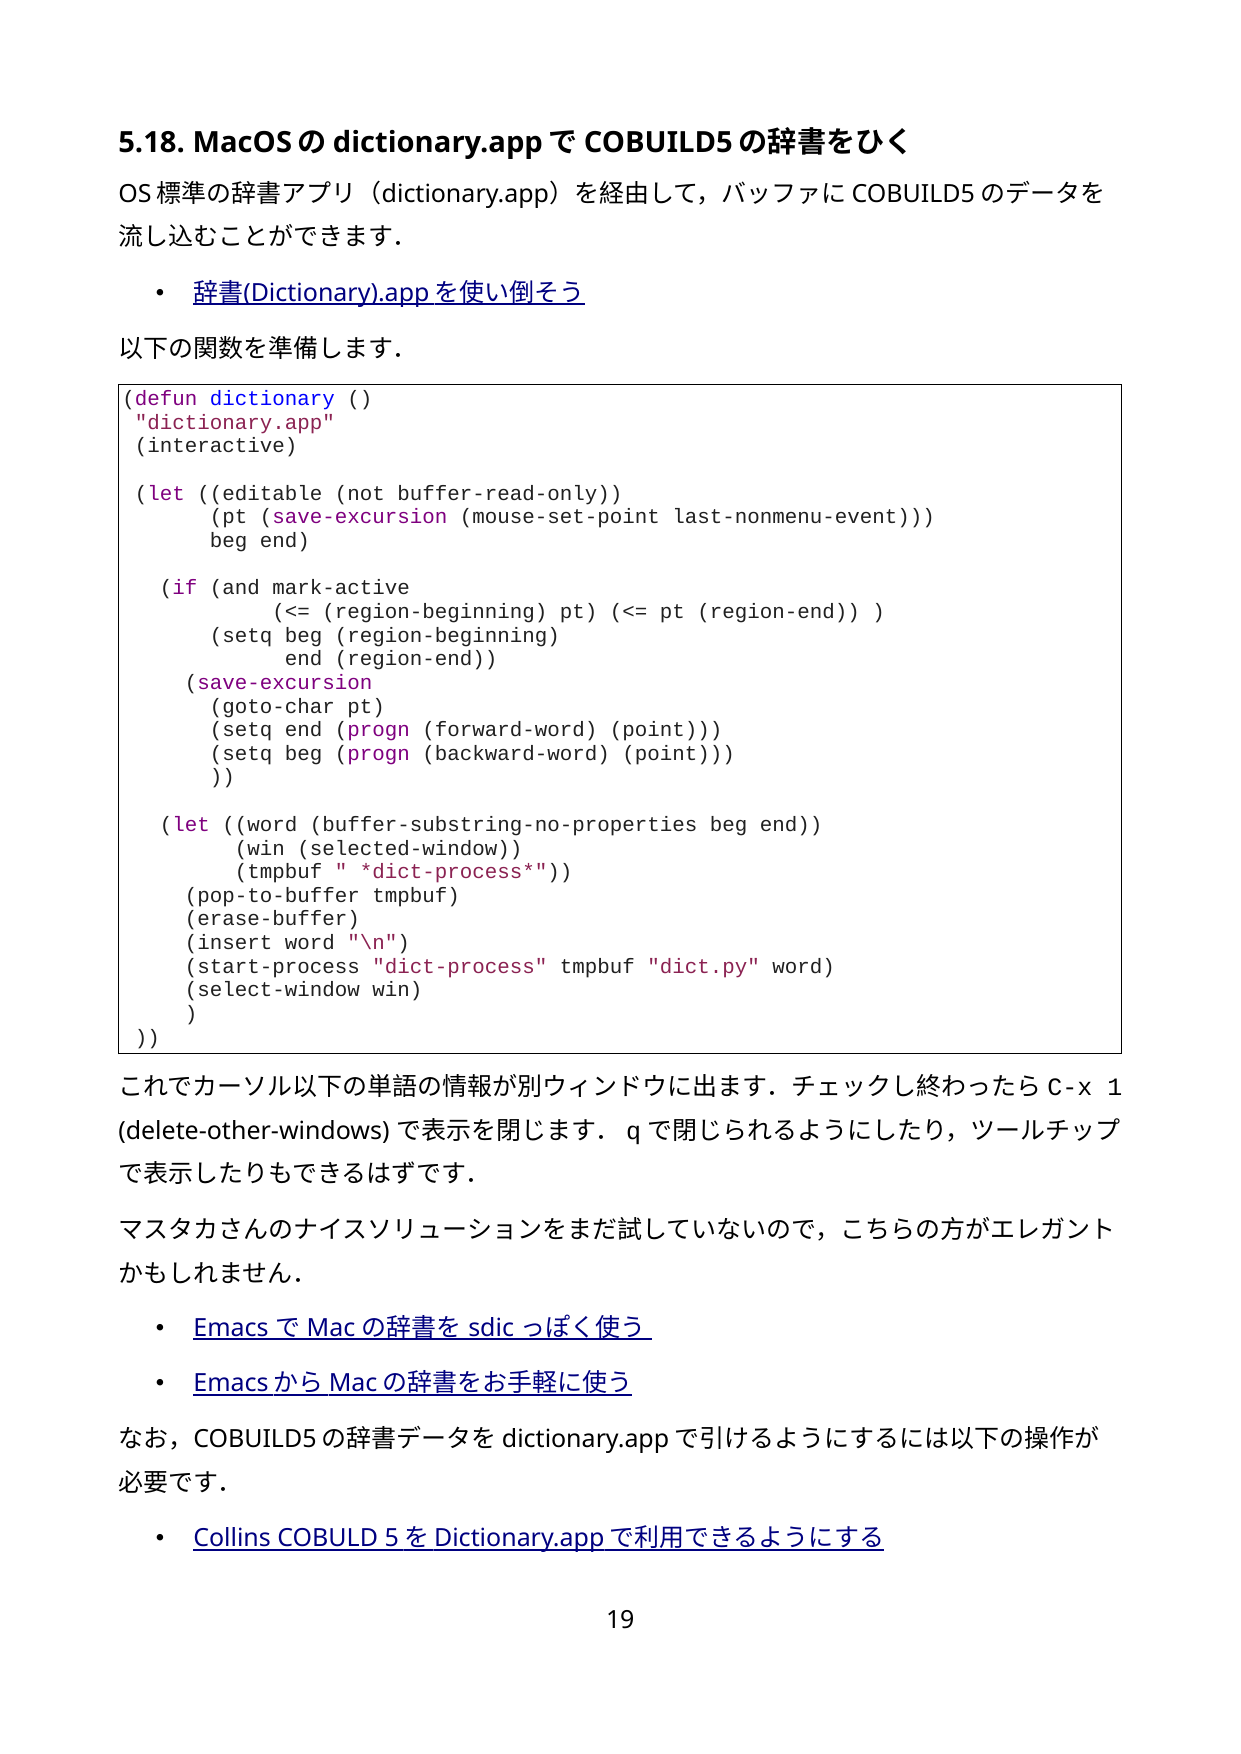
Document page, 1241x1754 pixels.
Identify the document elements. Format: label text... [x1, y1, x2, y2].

text OS標準の辞書アプリ（dictionary.app）を経由して，バッファにCOBUILD5のデータを流し込むことができます． [118, 173, 1122, 253]
text (select-window win) [119, 975, 1121, 999]
text (start-process "dict-process" tmpbuf "dict.py" word) [119, 952, 1121, 975]
text (save-excursion [119, 668, 1121, 692]
text )) [119, 763, 1121, 786]
text (win (selected-window)) [119, 833, 1121, 857]
text (tmpbuf " *dict-process*")) [119, 857, 1121, 881]
text 以下の関数を準備します． [118, 328, 1122, 364]
text (goto-char pt) [119, 692, 1121, 715]
list EmacsからMacの辞書をお手軽に使う [156, 1363, 1122, 1399]
text (erase-buffer) [119, 904, 1121, 928]
text (let ((editable (not buffer-read-only)) [119, 479, 1121, 502]
text beg end) [119, 526, 1121, 550]
text )) [119, 1023, 1121, 1053]
text (insert word "\n") [119, 928, 1121, 952]
list Emacs で Mac の辞書を sdic っぽく使う [156, 1309, 1122, 1343]
text これでカーソル以下の単語の情報が別ウィンドウに出ます．チェックし終わったら C-x 1 (delete-other-windows) で表示を閉じます． q で閉じられるようにしたり，ツールチップで表示したりもできるはずです． [118, 1067, 1122, 1190]
text (defun dictionary () [119, 385, 1121, 408]
text (setq beg (progn (backward-word) (point))) [119, 739, 1121, 763]
subtitle MacOSのdictionary.appでCOBUILD5の辞書をひく [118, 118, 1122, 161]
text (interactive) [119, 432, 1121, 455]
text ) [119, 999, 1121, 1023]
list 辞書(Dictionary).appを使い倒そう [156, 272, 1122, 309]
text (let ((word (buffer-substring-no-properties beg end)) [119, 810, 1121, 833]
text (setq end (progn (forward-word) (point))) [119, 715, 1121, 739]
text end (region-end)) [119, 644, 1121, 668]
text (pt (save-excursion (mouse-set-point last-nonmenu-event))) [119, 502, 1121, 526]
text (<= (region-beginning) pt) (<= pt (region-end)) ) [119, 597, 1121, 621]
text (setq beg (region-beginning) [119, 621, 1121, 644]
list Collins COBULD 5をDictionary.appで利用できるようにする [156, 1518, 1122, 1554]
text マスタカさんのナイスソリューションをまだ試していないので，こちらの方がエレガントかもしれません． [118, 1210, 1122, 1289]
text (pop-to-buffer tmpbuf) [119, 881, 1121, 904]
text なお，COBUILD5の辞書データをdictionary.appで引けるようにするには以下の操作が必要です． [118, 1418, 1122, 1498]
text (if (and mark-active [119, 573, 1121, 597]
text "dictionary.app" [119, 408, 1121, 432]
